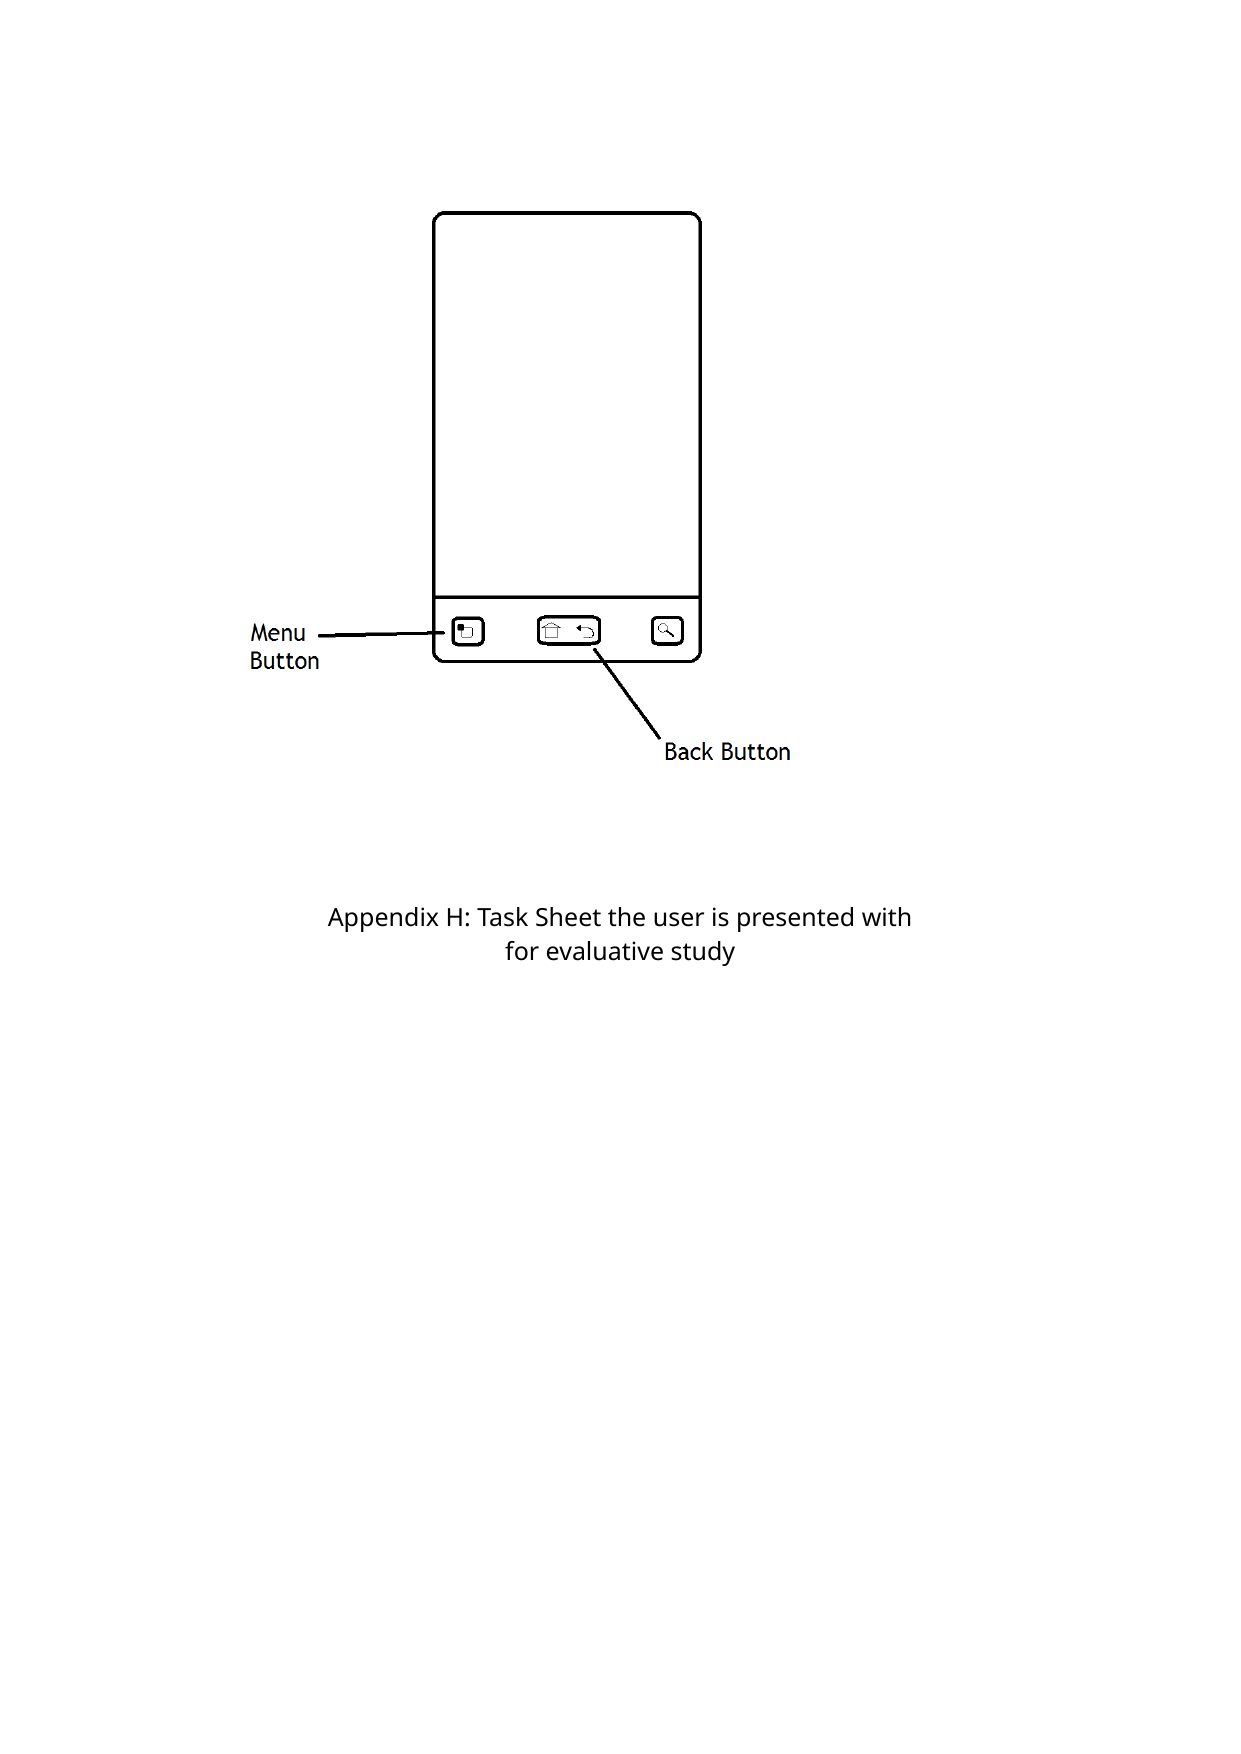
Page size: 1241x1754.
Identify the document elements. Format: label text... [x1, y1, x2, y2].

picture [231, 136, 992, 784]
text for evaluative study [118, 933, 1122, 967]
text Appendix H: Task Sheet the user is presented with [118, 899, 1122, 933]
